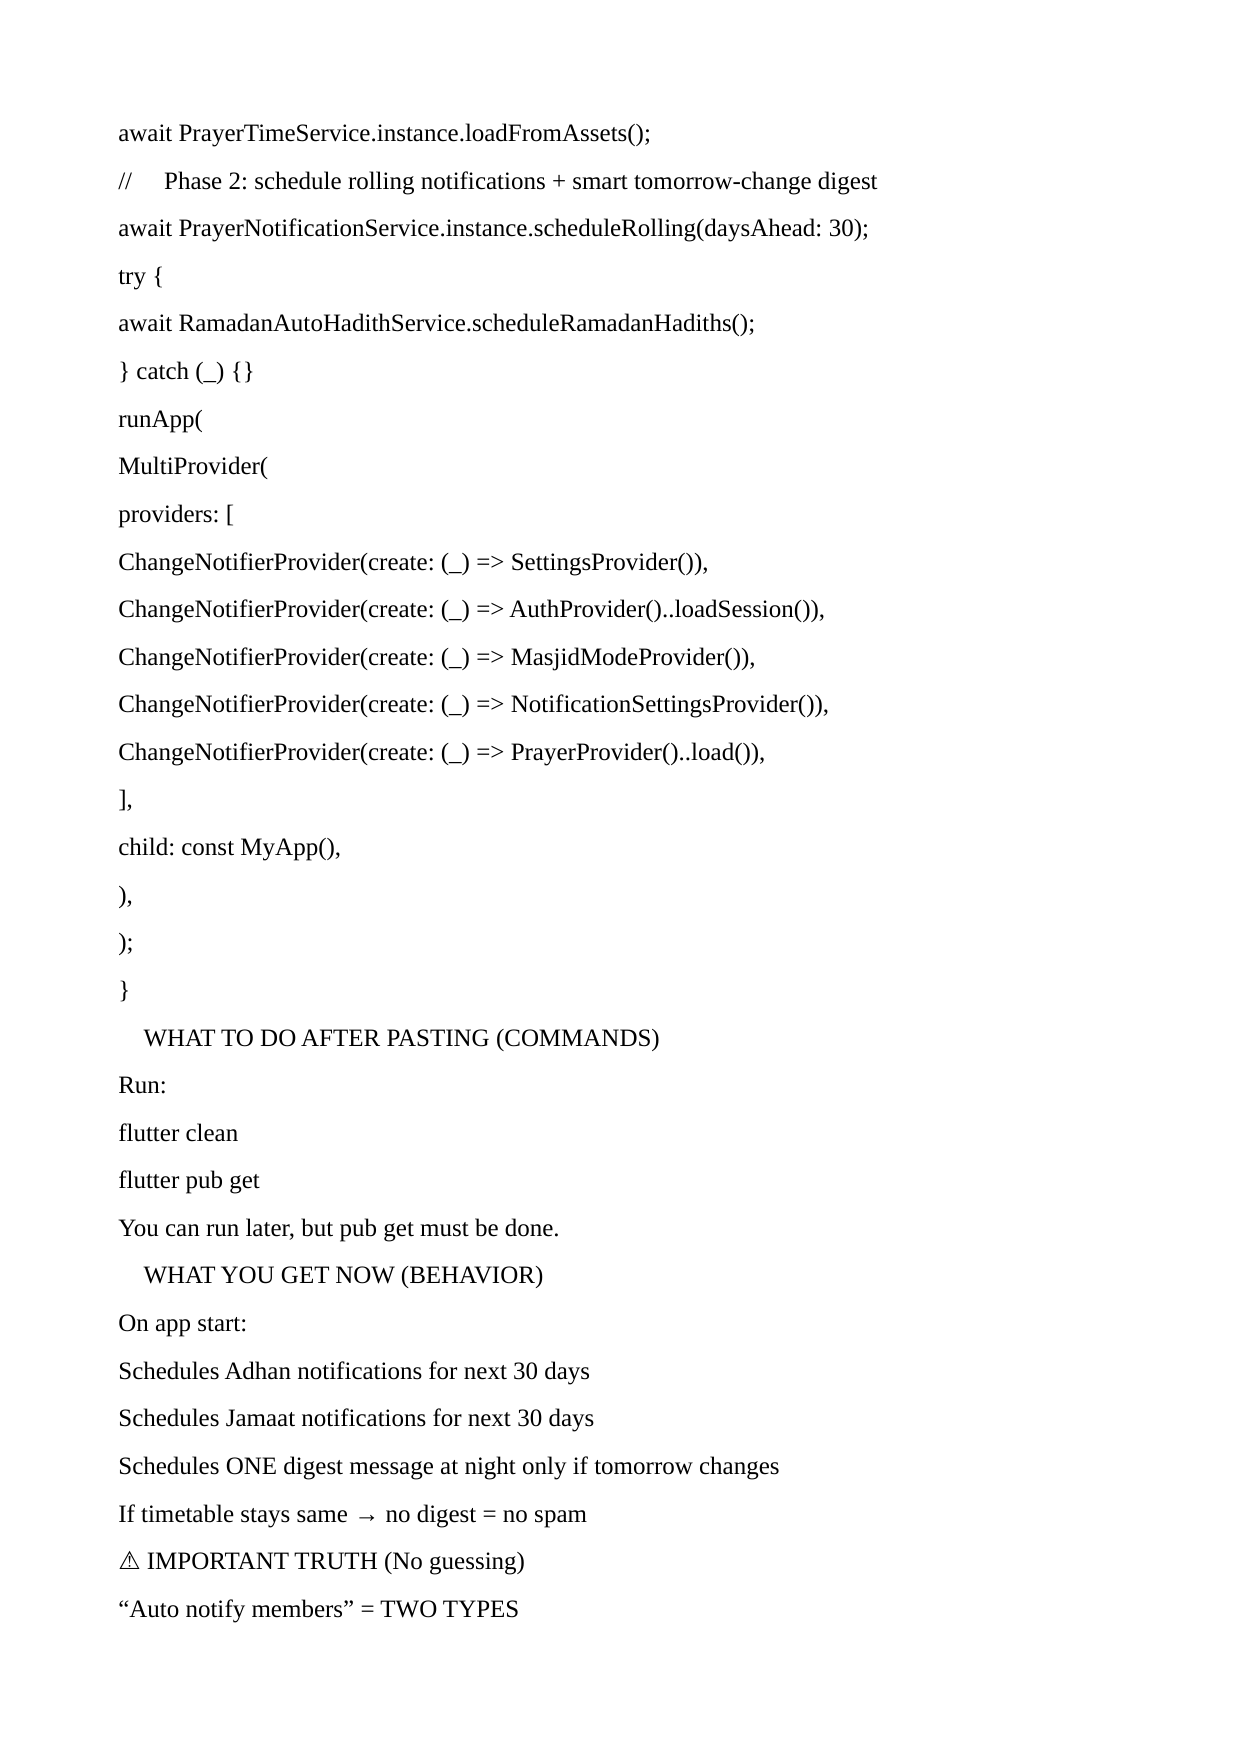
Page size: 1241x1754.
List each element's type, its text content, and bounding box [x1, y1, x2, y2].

text await RamadanAutoHadithService.scheduleRamadanHadiths(); [118, 308, 1122, 337]
text runApp( [118, 404, 1122, 432]
text Schedules ONE digest message at night only if tomorrow changes [118, 1451, 1122, 1480]
text } [118, 975, 1122, 1004]
text ChangeNotifierProvider(create: (_) => PrayerProvider()..load()), [118, 737, 1122, 766]
text ), [118, 880, 1122, 908]
text ChangeNotifierProvider(create: (_) => NotificationSettingsProvider()), [118, 689, 1122, 718]
text Schedules Adhan notifications for next 30 days [118, 1356, 1122, 1384]
text ); [118, 927, 1122, 956]
text MultiProvider( [118, 451, 1122, 480]
text providers: [ [118, 499, 1122, 528]
text flutter clean [118, 1118, 1122, 1147]
text ChangeNotifierProvider(create: (_) => MasjidModeProvider()), [118, 642, 1122, 671]
text ChangeNotifierProvider(create: (_) => SettingsProvider()), [118, 547, 1122, 575]
text await PrayerTimeService.instance.loadFromAssets(); [118, 118, 1122, 147]
text } catch (_) {} [118, 356, 1122, 385]
text ⚠ IMPORTANT TRUTH (No guessing) [118, 1546, 1122, 1575]
text flutter pub get [118, 1165, 1122, 1194]
text Schedules Jamaat notifications for next 30 days [118, 1403, 1122, 1432]
text ✅ WHAT YOU GET NOW (BEHAVIOR) [118, 1261, 1122, 1289]
text On app start: [118, 1308, 1122, 1337]
text You can run later, but pub get must be done. [118, 1213, 1122, 1242]
text ], [118, 784, 1122, 813]
text “Auto notify members” = TWO TYPES [118, 1594, 1122, 1623]
text ChangeNotifierProvider(create: (_) => AuthProvider()..loadSession()), [118, 594, 1122, 623]
text Run: [118, 1070, 1122, 1099]
text ✅ WHAT TO DO AFTER PASTING (COMMANDS) [118, 1023, 1122, 1051]
text // ✅ Phase 2: schedule rolling notifications + smart tomorrow-change digest [118, 166, 1122, 194]
text try { [118, 261, 1122, 290]
text child: const MyApp(), [118, 832, 1122, 861]
text If timetable stays same → no digest = no spam [118, 1499, 1122, 1527]
text await PrayerNotificationService.instance.scheduleRolling(daysAhead: 30); [118, 213, 1122, 242]
